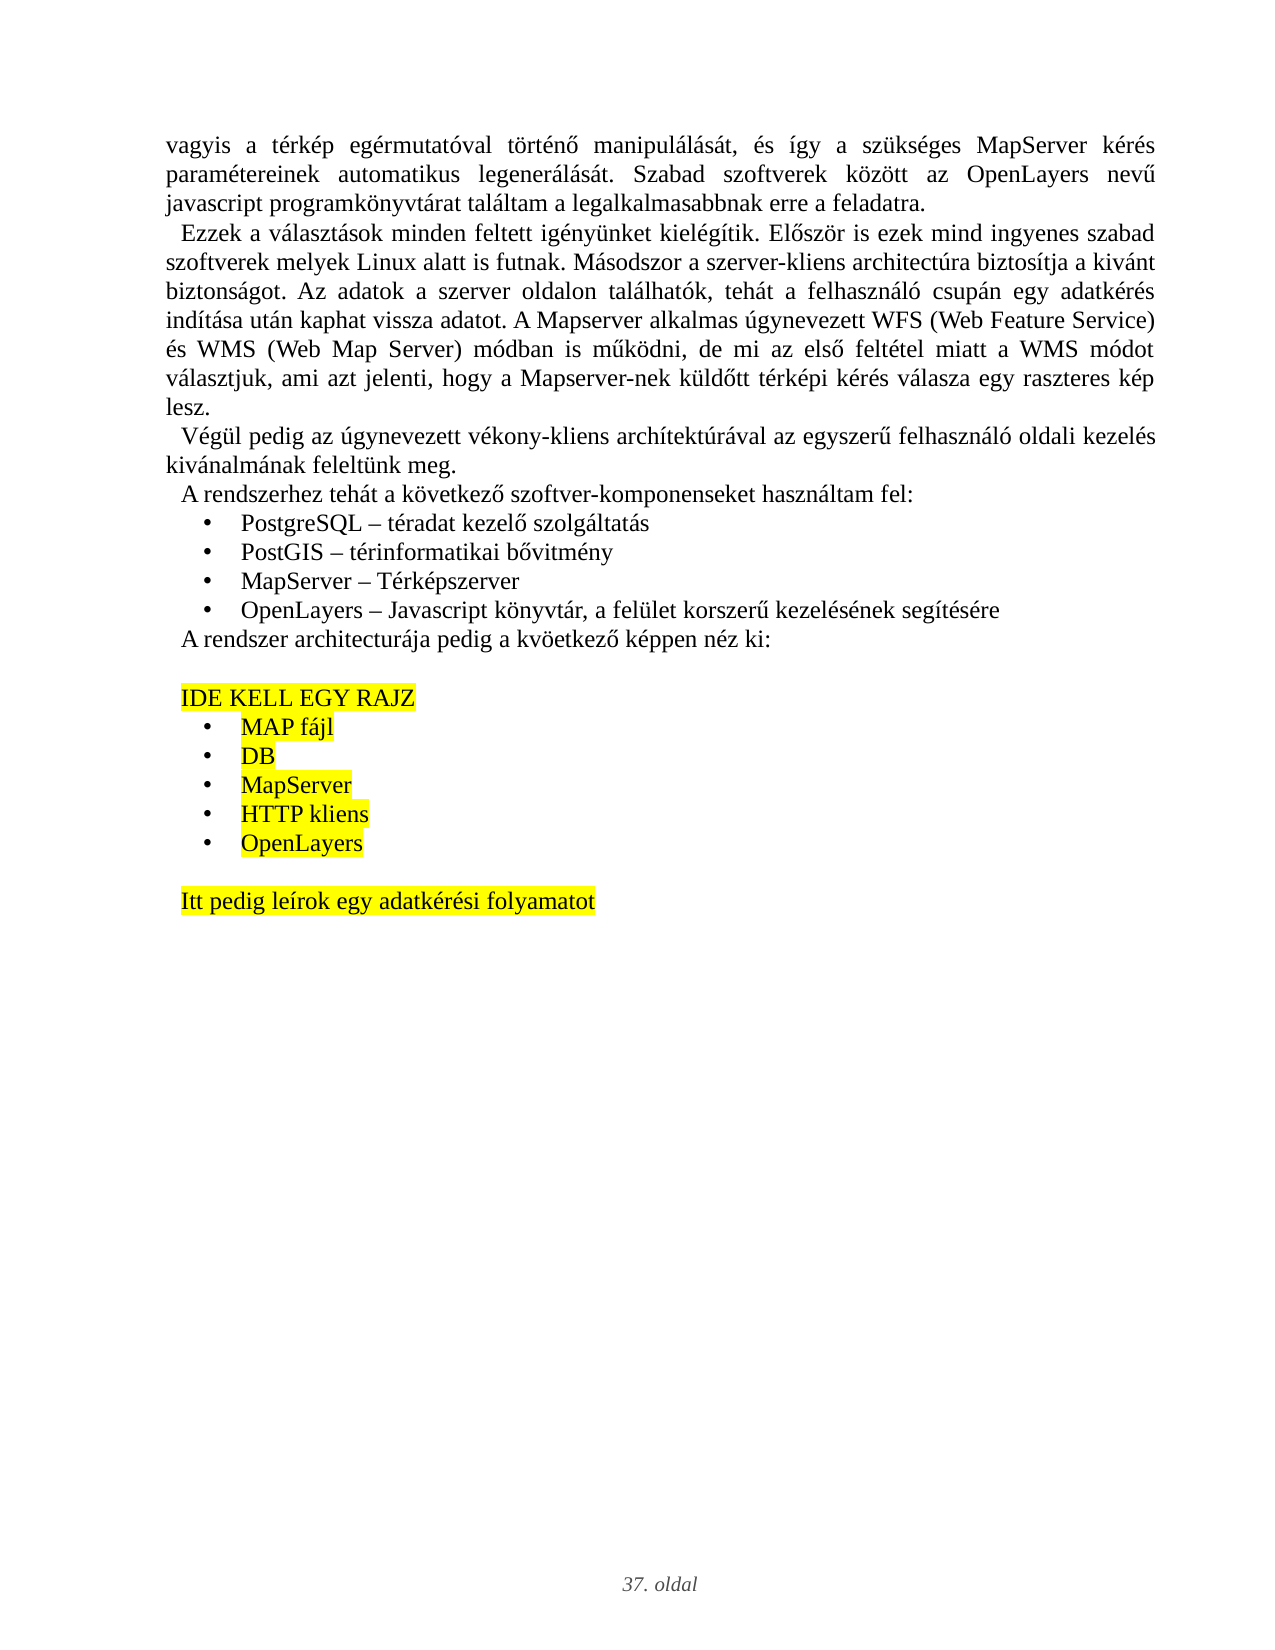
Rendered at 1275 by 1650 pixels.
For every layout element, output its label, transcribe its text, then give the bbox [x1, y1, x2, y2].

list MAP fájl [203, 711, 1156, 741]
text Végül pedig az úgynevezett vékony-kliens archítektúrával az egyszerű felhasználó oldali kezelés kivánalmának feleltünk meg. [166, 421, 1156, 479]
text A rendszerhez tehát a következő szoftver-komponenseket használtam fel: [166, 479, 1156, 508]
list HTTP kliens [203, 799, 1156, 828]
list MapServer [203, 769, 1156, 799]
text Ezzek a választások minden feltett igényünket kielégítik. Először is ezek mind ingyenes szabad szoftverek melyek Linux alatt is futnak. Másodszor a szerver-kliens architectúra biztosítja a kivánt biztonságot. Az adatok a szerver oldalon találhatók, tehát a felhasználó csupán egy adatkérés indítása után kaphat vissza adatot. A Mapserver alkalmas úgynevezett WFS (Web Feature Service) és WMS (Web Map Server) módban is működni, de mi az első feltétel miatt a WMS módot választjuk, ami azt jelenti, hogy a Mapserver-nek küldőtt térképi kérés válasza egy raszteres kép lesz. [166, 217, 1156, 421]
text Itt pedig leírok egy adatkérési folyamatot [166, 886, 1156, 915]
text vagyis a térkép egérmutatóval történő manipulálását, és így a szükséges MapServer kérés paramétereinek automatikus legenerálását. Szabad szoftverek között az OpenLayers nevű javascript programkönyvtárat találtam a legalkalmasabbnak erre a feladatra. [166, 130, 1156, 217]
list PostGIS – térinformatikai bővitmény [203, 537, 1156, 566]
list MapServer – Térképszerver [203, 566, 1156, 595]
text IDE KELL EGY RAJZ [166, 682, 1156, 711]
list PostgreSQL – téradat kezelő szolgáltatás [203, 508, 1156, 537]
list OpenLayers – Javascript könyvtár, a felület korszerű kezelésének segítésére [203, 595, 1156, 624]
list DB [203, 741, 1156, 769]
list OpenLayers [203, 828, 1156, 857]
text A rendszer architecturája pedig a kvöetkező képpen néz ki: [166, 624, 1156, 653]
